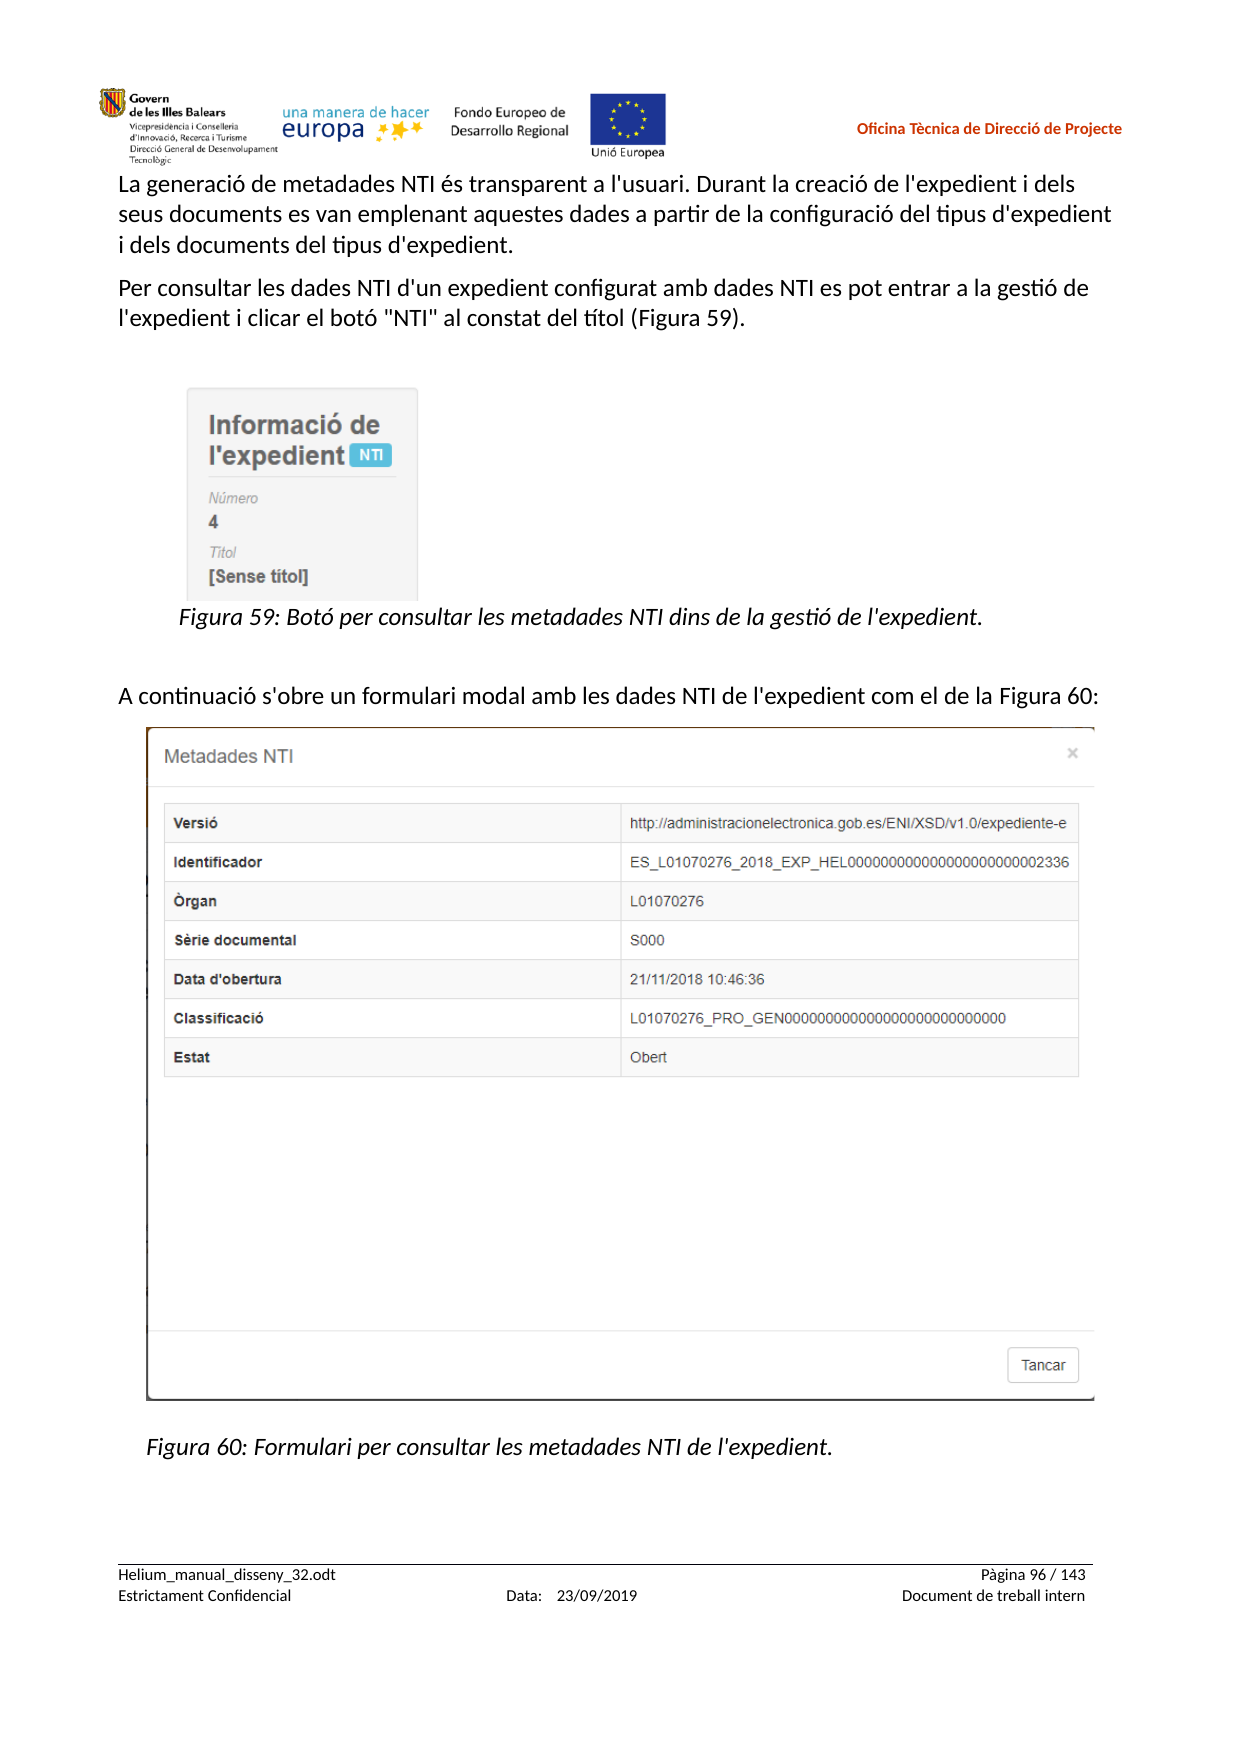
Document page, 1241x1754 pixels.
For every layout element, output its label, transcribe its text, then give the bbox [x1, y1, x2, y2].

text La generació de metadades NTI és transparent a l'usuari. Durant la creació de l'expedient i dels seus documents es van emplenant aquestes dades a partir de la configuració del tipus d'expedient i dels documents del tipus d'expedient. [118, 168, 1122, 259]
text A continuació s'obre un formulari modal amb les dades NTI de l'expedient com el de la Figura 60: [118, 680, 1122, 711]
text Per consultar les dades NTI d'un expedient configurat amb dades NTI es pot entrar a la gestió de l'expedient i clicar el botó "NTI" al constat del títol (Figura 59). [118, 272, 1122, 333]
picture [178, 383, 428, 601]
text Figura 60: Formulari per consultar les metadades NTI de l'expedient. [146, 1401, 1094, 1462]
picture [99, 87, 668, 166]
picture [146, 727, 1095, 1401]
text Figura 59: Botó per consultar les metadades NTI dins de la gestió de l'expedient. [179, 383, 1037, 632]
